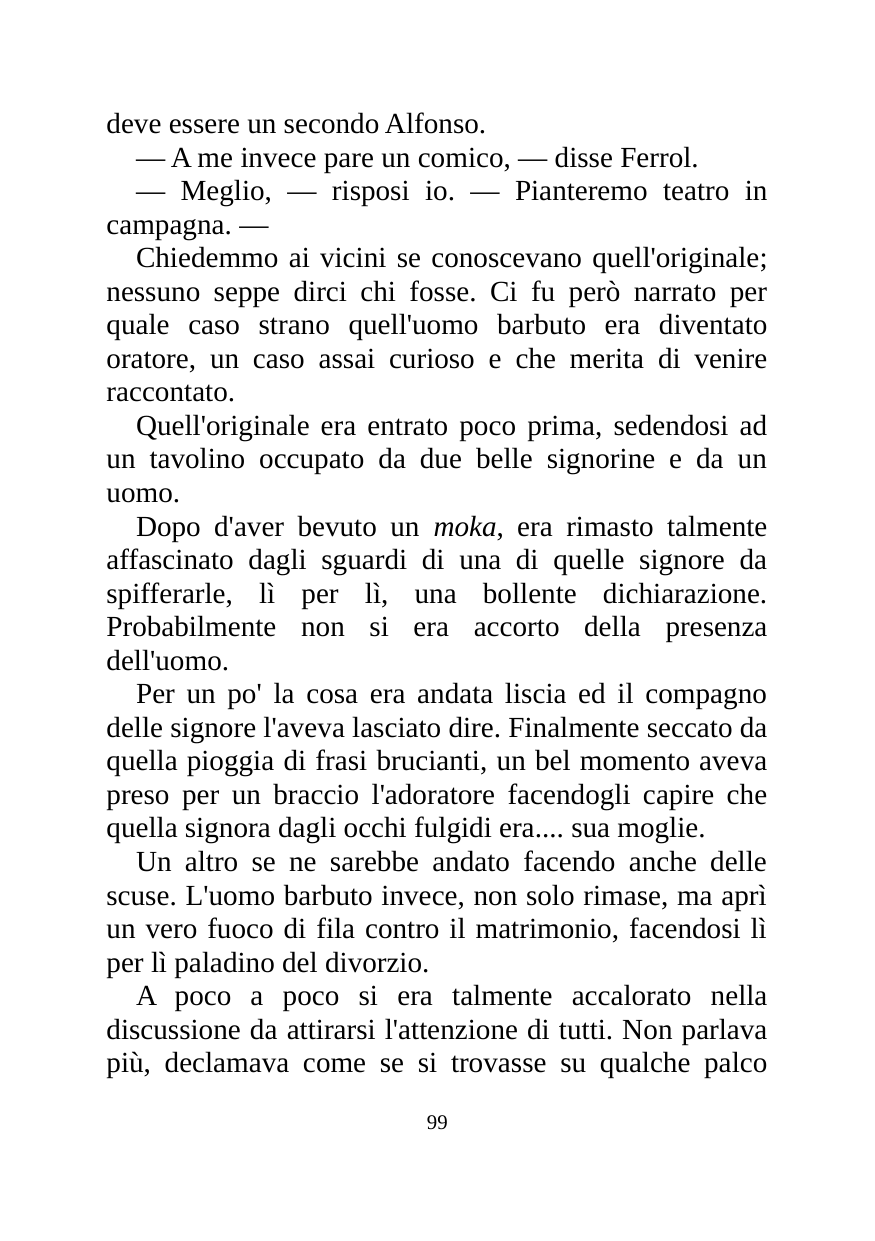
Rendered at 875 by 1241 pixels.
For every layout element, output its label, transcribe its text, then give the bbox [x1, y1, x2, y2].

text — Meglio, — risposi io. — Pianteremo teatro in campagna. — [106, 173, 768, 240]
text deve essere un secondo Alfonso. [106, 106, 768, 140]
text Chiedemmo ai vicini se conoscevano quell'originale; nessuno seppe dirci chi fosse. Ci fu però narrato per quale caso strano quell'uomo barbuto era diventato oratore, un caso assai curioso e che merita di venire raccontato. [106, 240, 768, 408]
text Dopo d'aver bevuto un moka, era rimasto talmente affascinato dagli sguardi di una di quelle signore da spifferarle, lì per lì, una bollente dichiarazione. Probabilmente non si era accorto della presenza dell'uomo. [106, 509, 768, 676]
text A poco a poco si era talmente accalorato nella discussione da attirarsi l'attenzione di tutti. Non parlava più, declamava come se si trovasse su qualche palco [106, 978, 768, 1079]
text — A me invece pare un comico, — disse Ferrol. [106, 140, 768, 173]
text Un altro se ne sarebbe andato facendo anche delle scuse. L'uomo barbuto invece, non solo rimase, ma aprì un vero fuoco di fila contro il matrimonio, facendosi lì per lì paladino del divorzio. [106, 844, 768, 978]
text Quell'originale era entrato poco prima, sedendosi ad un tavolino occupato da due belle signorine e da un uomo. [106, 408, 768, 509]
text Per un po' la cosa era andata liscia ed il compagno delle signore l'aveva lasciato dire. Finalmente seccato da quella pioggia di frasi brucianti, un bel momento aveva preso per un braccio l'adoratore facendogli capire che quella signora dagli occhi fulgidi era.... sua moglie. [106, 676, 768, 844]
